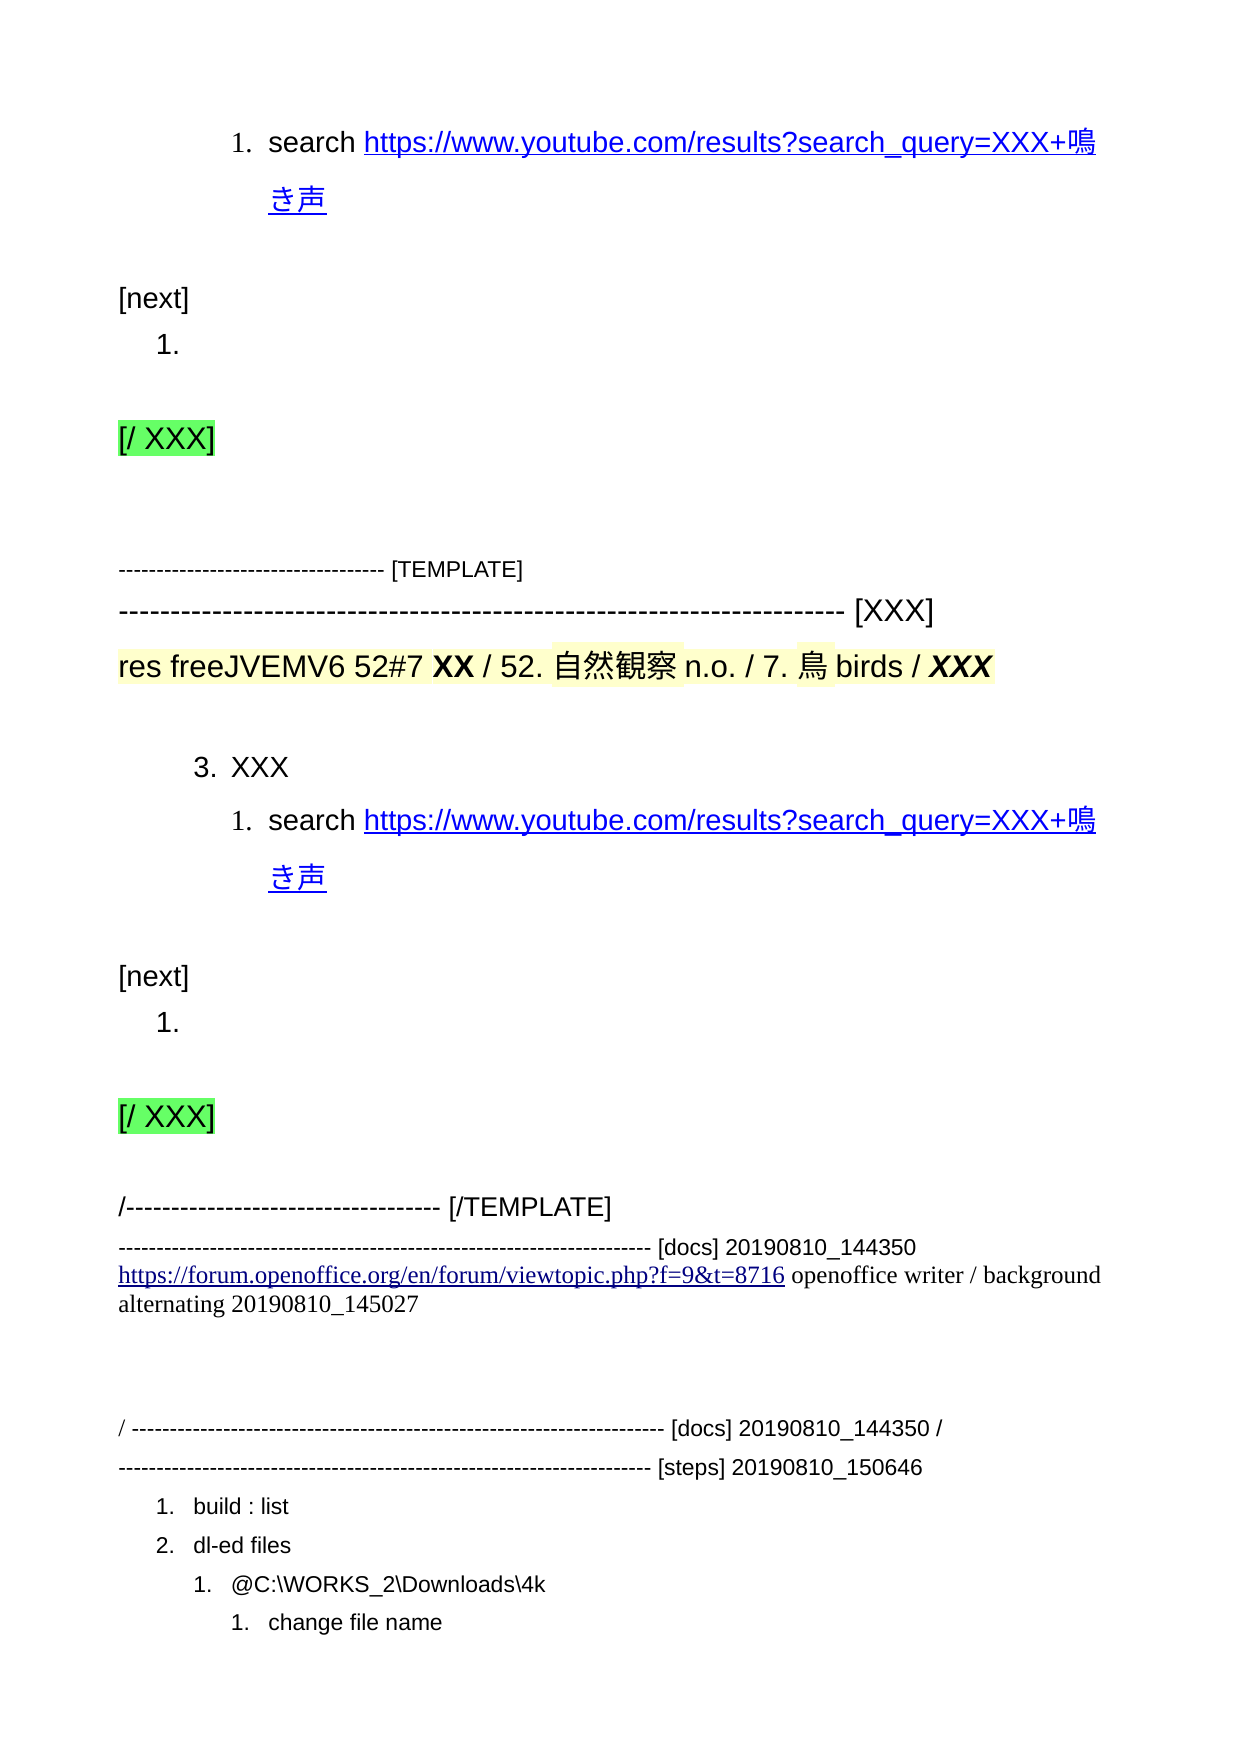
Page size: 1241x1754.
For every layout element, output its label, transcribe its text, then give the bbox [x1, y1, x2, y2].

text [next] [118, 281, 1122, 314]
text res freeJVEMV6 52#7 XX / 52. 自然観察 n.o. / 7. 鳥 birds / XXX [118, 642, 1122, 687]
text ---------------------------------------------------------------------- [docs] 20190810_144350 https://forum.openoffice.org/en/forum/viewtopic.php?f=9&t=8716 openoffice writer / background alternating 20190810_145027 [118, 1234, 1122, 1318]
list change file name [231, 1609, 1122, 1636]
list @C:\WORKS_2\Downloads\4k [193, 1571, 1122, 1597]
list search https://www.youtube.com/results?search_query=XXX+鳴き声 [231, 118, 1122, 219]
list search https://www.youtube.com/results?search_query=XXX+鳴き声 [231, 796, 1122, 897]
list XXX [193, 750, 1122, 784]
text ---------------------------------------------------------------------- [steps] 20190810_150646 [118, 1454, 1122, 1480]
text [/ XXX] [118, 1098, 1122, 1134]
text [/ XXX] [118, 420, 1122, 456]
text ---------------------------------------------------------------------- [XXX] [118, 592, 1122, 628]
text ----------------------------------- [TEMPLATE] [118, 556, 1122, 582]
text [next] [118, 959, 1122, 993]
text /----------------------------------- [/TEMPLATE] [118, 1191, 1122, 1222]
text / ---------------------------------------------------------------------- [docs] 20190810_144350 / [118, 1413, 1122, 1441]
list build : list [156, 1493, 1122, 1519]
list dl-ed files [156, 1532, 1122, 1558]
